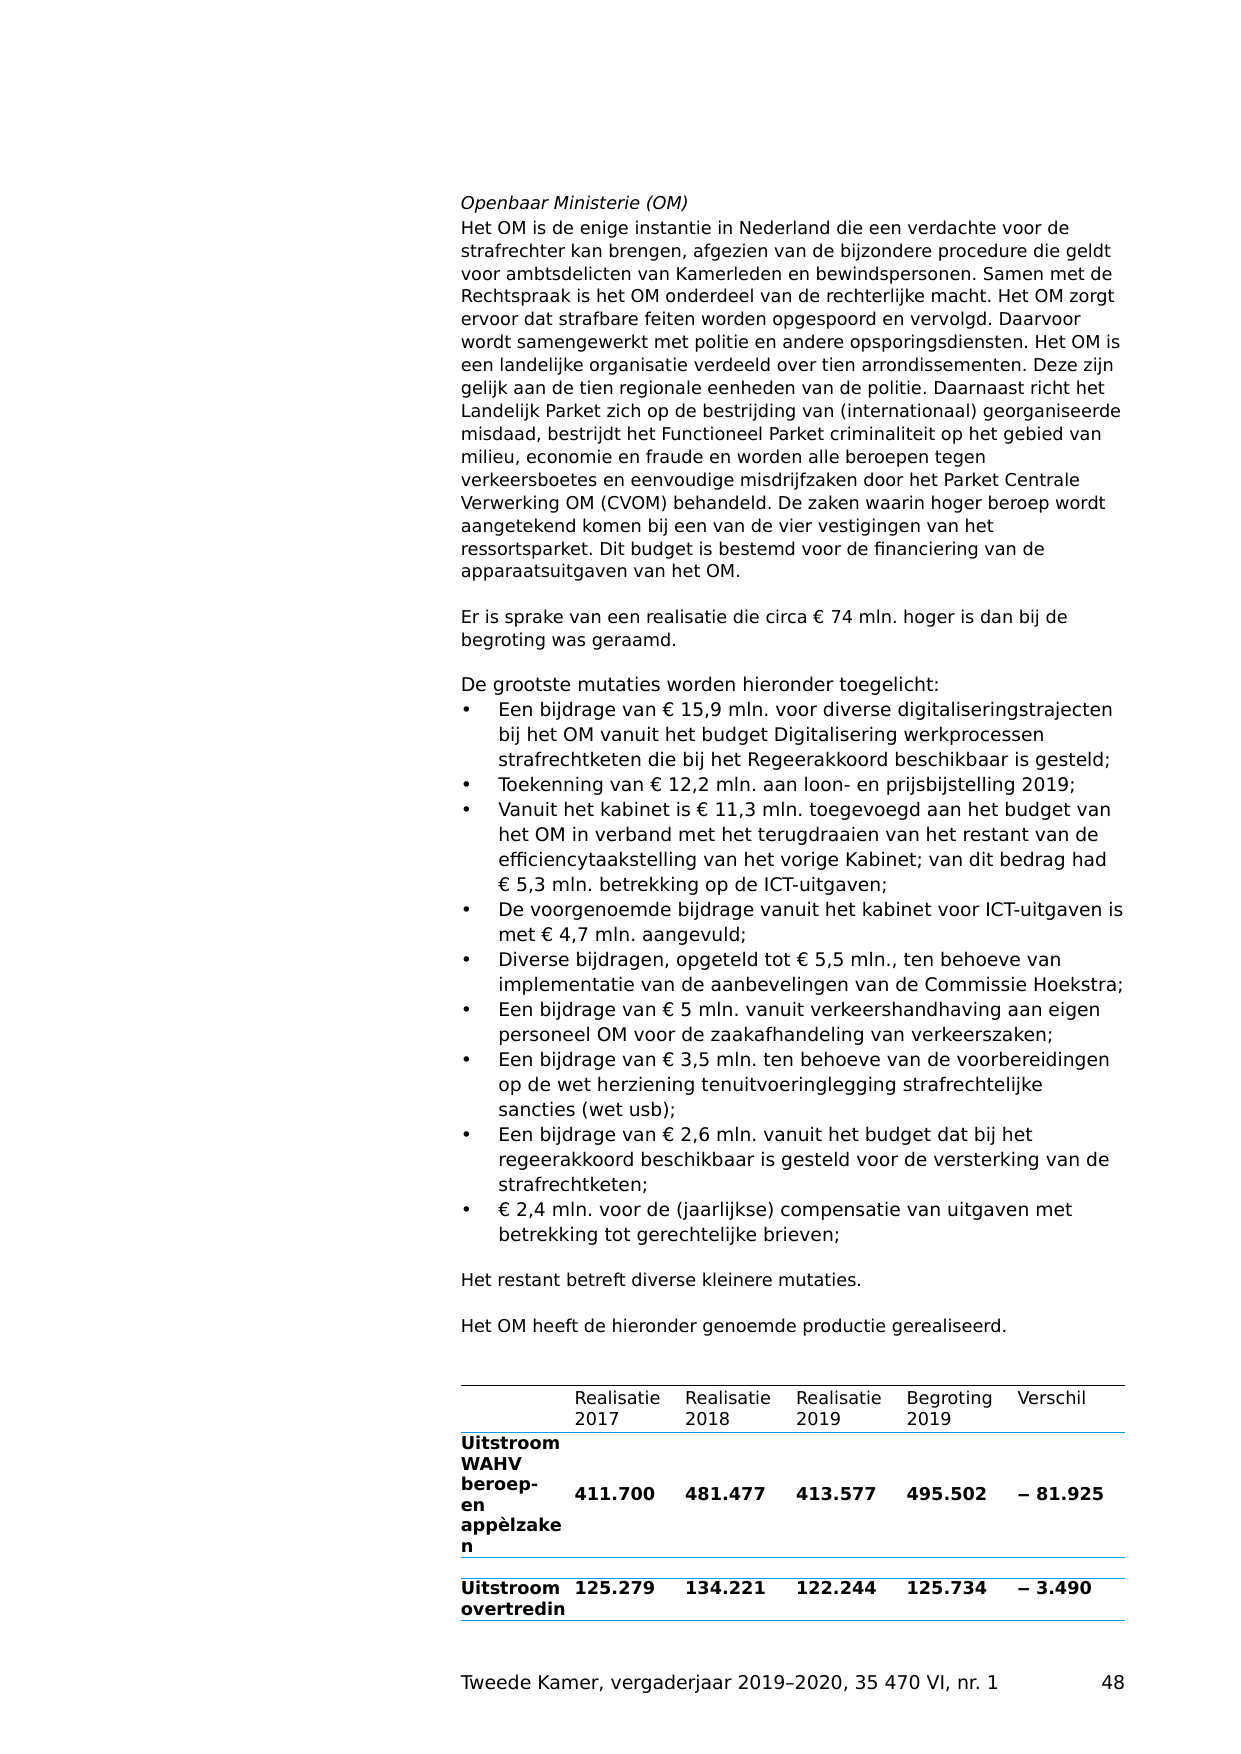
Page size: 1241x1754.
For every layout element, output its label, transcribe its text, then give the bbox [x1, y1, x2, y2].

list Een bijdrage van € 5 mln. vanuit verkeershandhaving aan eigen personeel OM voor de zaakafhandeling van verkeerszaken; [461, 996, 1125, 1046]
table_cell 411.700 [571, 1433, 682, 1557]
table_header Tabel 15 Productiegegevens Openbaar Ministerie [461, 1360, 1125, 1385]
list Een bijdrage van € 3,5 mln. ten behoeve van de voorbereidingen op de wet herziening tenuitvoeringlegging strafrechtelijke sancties (wet usb); [461, 1046, 1125, 1121]
table_cell Verschil [1014, 1386, 1125, 1432]
text Er is sprake van een realisatie die circa € 74 mln. hoger is dan bij de begroting was geraamd. [461, 605, 1125, 651]
list De voorgenoemde bijdrage vanuit het kabinet voor ICT-uitgaven is met € 4,7 mln. aangevuld; [461, 896, 1125, 946]
table_cell [461, 1558, 571, 1578]
table_cell 125.734 [904, 1579, 1014, 1619]
table_cell [682, 1558, 793, 1578]
table_cell Realisatie 2018 [682, 1386, 793, 1432]
list Vanuit het kabinet is € 11,3 mln. toegevoegd aan het budget van het OM in verband met het terugdraaien van het restant van de efficiencytaakstelling van het vorige Kabinet; van dit bedrag had € 5,3 mln. betrekking op de ICT-uitgaven; [461, 796, 1125, 896]
table_cell 481.477 [682, 1433, 793, 1557]
table_cell [1014, 1558, 1125, 1578]
text De grootste mutaties worden hieronder toegelicht: [461, 674, 1125, 696]
table_cell Begroting 2019 [904, 1386, 1014, 1432]
text Het restant betreft diverse kleinere mutaties. [461, 1268, 1125, 1291]
table_cell Uitstroom WAHV beroep- en appèlzaken [461, 1433, 571, 1557]
table_cell [461, 1386, 571, 1432]
table_cell 134.221 [682, 1579, 793, 1619]
list Toekenning van € 12,2 mln. aan loon- en prijsbijstelling 2019; [461, 771, 1125, 796]
table_cell ‒ 81.925 [1014, 1433, 1125, 1557]
text Openbaar Ministerie (OM) [461, 191, 1125, 214]
table_cell [904, 1558, 1014, 1578]
table_cell ‒ 3.490 [1014, 1579, 1125, 1619]
list Diverse bijdragen, opgeteld tot € 5,5 mln., ten behoeve van implementatie van de aanbevelingen van de Commissie Hoekstra; [461, 946, 1125, 996]
table_cell 122.244 [793, 1579, 903, 1619]
table_cell [571, 1558, 682, 1578]
table_cell 495.502 [904, 1433, 1014, 1557]
list € 2,4 mln. voor de (jaarlijkse) compensatie van uitgaven met betrekking tot gerechtelijke brieven; [461, 1196, 1125, 1246]
list Een bijdrage van € 2,6 mln. vanuit het budget dat bij het regeerakkoord beschikbaar is gesteld voor de versterking van de strafrechtketen; [461, 1121, 1125, 1196]
table_cell Realisatie 2019 [793, 1386, 903, 1432]
table_cell 125.279 [571, 1579, 682, 1619]
table_cell [793, 1558, 903, 1578]
text Het OM is de enige instantie in Nederland die een verdachte voor de strafrechter kan brengen, afgezien van de bijzondere procedure die geldt voor ambtsdelicten van Kamerleden en bewindspersonen. Samen met de Rechtspraak is het OM onderdeel van de rechterlijke macht. Het OM zorgt ervoor dat strafbare feiten worden opgespoord en vervolgd. Daarvoor wordt samengewerkt met politie en andere opsporingsdiensten. Het OM is een landelijke organisatie verdeeld over tien arrondissementen. Deze zijn gelijk aan de tien regionale eenheden van de politie. Daarnaast richt het Landelijk Parket zich op de bestrijding van (internationaal) georganiseerde misdaad, bestrijdt het Functioneel Parket criminaliteit op het gebied van milieu, economie en fraude en worden alle beroepen tegen verkeersboetes en eenvoudige misdrijfzaken door het Parket Centrale Verwerking OM (CVOM) behandeld. De zaken waarin hoger beroep wordt aangetekend komen bij een van de vier vestigingen van het ressortsparket. Dit budget is bestemd voor de financiering van de apparaatsuitgaven van het OM. [461, 216, 1125, 582]
table_cell 413.577 [793, 1433, 903, 1557]
table_cell Uitstroom overtredin [461, 1579, 571, 1619]
list Een bijdrage van € 15,9 mln. voor diverse digitaliseringstrajecten bij het OM vanuit het budget Digitalisering werkprocessen strafrechtketen die bij het Regeerakkoord beschikbaar is gesteld; [461, 696, 1125, 771]
table_cell Realisatie 2017 [571, 1386, 682, 1432]
text Het OM heeft de hieronder genoemde productie gerealiseerd. [461, 1314, 1125, 1337]
